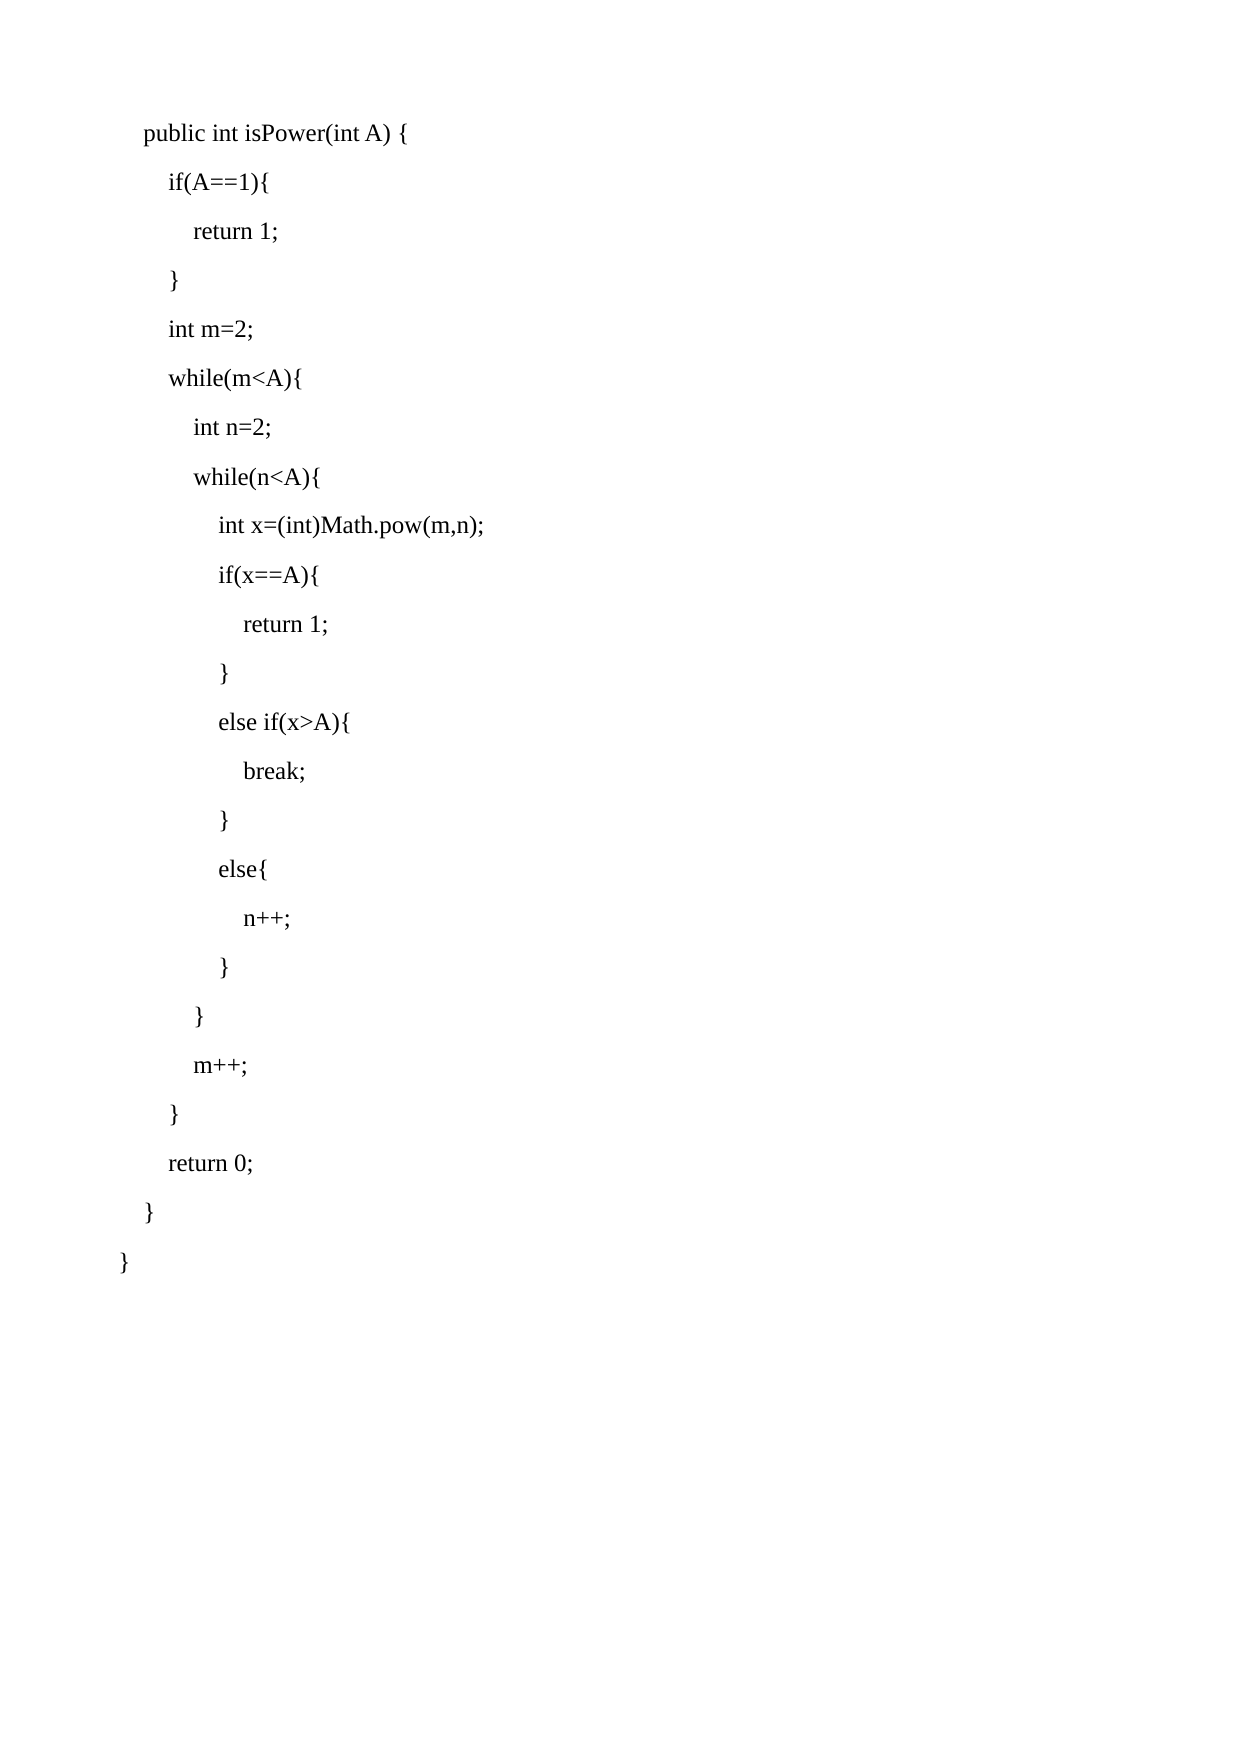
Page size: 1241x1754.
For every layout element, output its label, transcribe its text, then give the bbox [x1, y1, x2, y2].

text break; [118, 756, 1122, 785]
text } [118, 952, 1122, 981]
text while(m<A){ [118, 363, 1122, 392]
text return 1; [118, 609, 1122, 637]
text } [118, 1001, 1122, 1030]
text else{ [118, 854, 1122, 883]
text int m=2; [118, 314, 1122, 343]
text public int isPower(int A) { [118, 118, 1122, 147]
text } [118, 805, 1122, 834]
text } [118, 265, 1122, 294]
text n++; [118, 903, 1122, 932]
text } [118, 1197, 1122, 1226]
text int x=(int)Math.pow(m,n); [118, 511, 1122, 539]
text } [118, 1099, 1122, 1128]
text if(A==1){ [118, 167, 1122, 196]
text } [118, 658, 1122, 687]
text } [118, 1247, 1122, 1275]
text m++; [118, 1050, 1122, 1079]
text return 1; [118, 216, 1122, 245]
text return 0; [118, 1148, 1122, 1177]
text else if(x>A){ [118, 707, 1122, 736]
text int n=2; [118, 412, 1122, 441]
text while(n<A){ [118, 462, 1122, 490]
text if(x==A){ [118, 560, 1122, 588]
